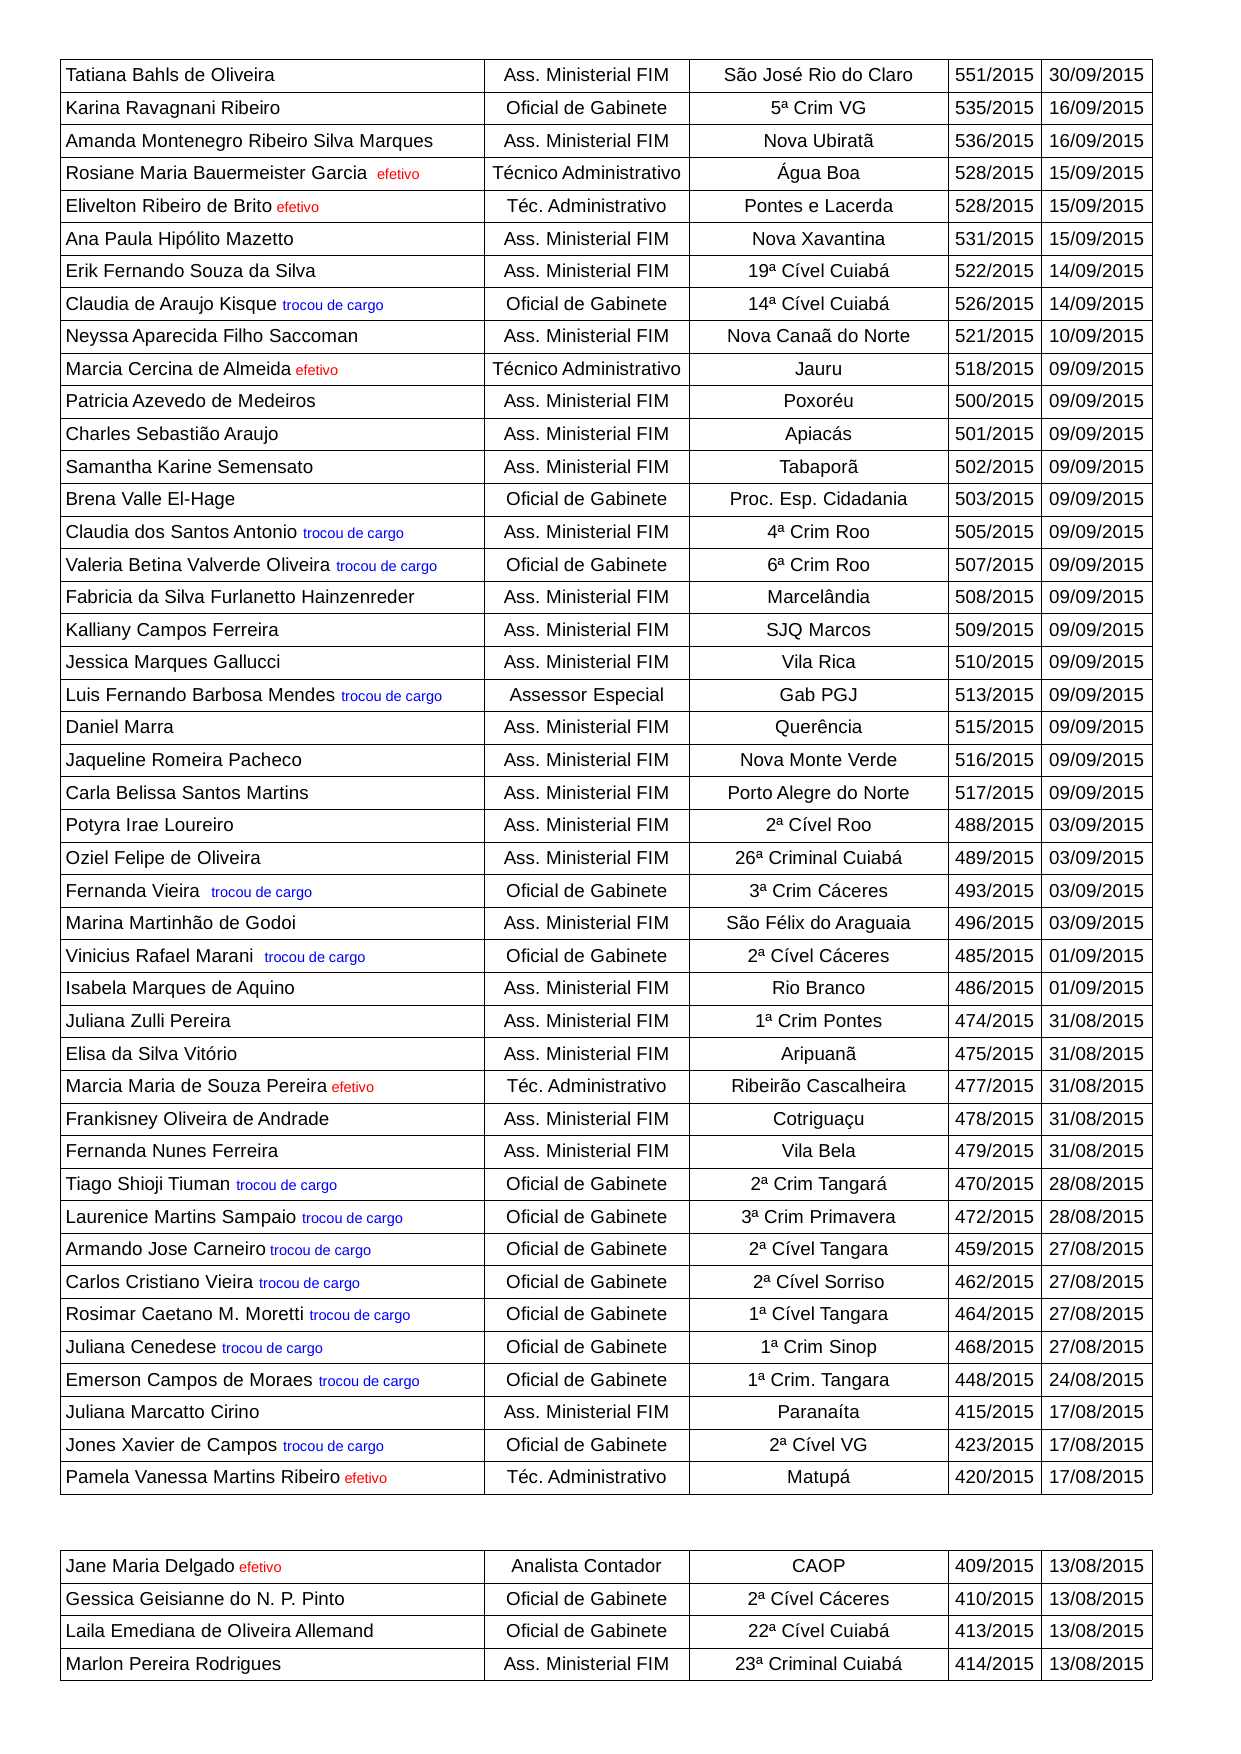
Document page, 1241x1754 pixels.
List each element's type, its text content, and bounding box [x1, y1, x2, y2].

table_cell Ass. Ministerial FIM [485, 1104, 689, 1135]
table_header CAOP [690, 1551, 948, 1582]
table_cell Cotriguaçu [690, 1104, 948, 1135]
table_cell 510/2015 [949, 647, 1041, 678]
table_cell 2ª Cível Sorriso [690, 1266, 948, 1298]
table_cell 1ª Crim. Tangara [690, 1364, 948, 1396]
table_cell Kalliany Campos Ferreira [61, 614, 484, 646]
table_cell Ass. Ministerial FIM [485, 1397, 689, 1428]
table_cell 1ª Crim Sinop [690, 1332, 948, 1363]
table_cell 16/09/2015 [1042, 125, 1152, 157]
table_cell Ass. Ministerial FIM [485, 386, 689, 418]
table_cell 4ª Crim Roo [690, 517, 948, 548]
table_cell 22ª Cível Cuiabá [690, 1616, 948, 1648]
table_cell Pontes e Lacerda [690, 191, 948, 222]
table_cell 508/2015 [949, 582, 1041, 613]
table_cell 505/2015 [949, 517, 1041, 548]
table_cell Téc. Administrativo [485, 1462, 689, 1494]
table_cell 478/2015 [949, 1104, 1041, 1135]
table_cell 09/09/2015 [1042, 777, 1152, 809]
table_cell 2ª Cível Cáceres [690, 1584, 948, 1615]
table_cell Jauru [690, 354, 948, 385]
table_cell Fabricia da Silva Furlanetto Hainzenreder [61, 582, 484, 613]
table_cell 31/08/2015 [1042, 1038, 1152, 1070]
table_cell 5ª Crim VG [690, 93, 948, 124]
table_cell 521/2015 [949, 321, 1041, 352]
table_cell SJQ Marcos [690, 614, 948, 646]
table_cell 528/2015 [949, 191, 1041, 222]
table_cell 27/08/2015 [1042, 1332, 1152, 1363]
table_cell Marcia Cercina de Almeida efetivo [61, 354, 484, 385]
table_cell 31/08/2015 [1042, 1136, 1152, 1168]
table_cell 26ª Criminal Cuiabá [690, 843, 948, 874]
table_cell 501/2015 [949, 419, 1041, 450]
table_cell Luis Fernando Barbosa Mendes trocou de cargo [61, 680, 484, 711]
table_cell Oficial de Gabinete [485, 1332, 689, 1363]
table_cell Fernanda Nunes Ferreira [61, 1136, 484, 1168]
table_cell Karina Ravagnani Ribeiro [61, 93, 484, 124]
table_cell 415/2015 [949, 1397, 1041, 1428]
table_cell 09/09/2015 [1042, 647, 1152, 678]
table_cell Gab PGJ [690, 680, 948, 711]
table_cell 23ª Criminal Cuiabá [690, 1649, 948, 1680]
table_cell 6ª Crim Roo [690, 549, 948, 581]
table_cell 513/2015 [949, 680, 1041, 711]
table_cell 414/2015 [949, 1649, 1041, 1680]
table_cell Laurenice Martins Sampaio trocou de cargo [61, 1201, 484, 1233]
table_cell Ass. Ministerial FIM [485, 712, 689, 744]
table_cell Daniel Marra [61, 712, 484, 744]
table_cell 536/2015 [949, 125, 1041, 157]
table_cell 09/09/2015 [1042, 582, 1152, 613]
table_cell Aripuanã [690, 1038, 948, 1070]
table_cell Carlos Cristiano Vieira trocou de cargo [61, 1266, 484, 1298]
table_cell Ass. Ministerial FIM [485, 451, 689, 483]
table_cell 413/2015 [949, 1616, 1041, 1648]
table_cell Gessica Geisianne do N. P. Pinto [61, 1584, 484, 1615]
table_cell 509/2015 [949, 614, 1041, 646]
table_cell Rosimar Caetano M. Moretti trocou de cargo [61, 1299, 484, 1331]
table_cell 31/08/2015 [1042, 1071, 1152, 1102]
table_header Jane Maria Delgado efetivo [61, 1551, 484, 1582]
table_cell Marlon Pereira Rodrigues [61, 1649, 484, 1680]
table_cell Ass. Ministerial FIM [485, 843, 689, 874]
table_cell Oficial de Gabinete [485, 875, 689, 907]
table_cell 19ª Cível Cuiabá [690, 256, 948, 287]
table_cell Isabela Marques de Aquino [61, 973, 484, 1004]
table_cell Ana Paula Hipólito Mazetto [61, 223, 484, 255]
table_cell Oficial de Gabinete [485, 1266, 689, 1298]
table_cell Ass. Ministerial FIM [485, 614, 689, 646]
table_cell Neyssa Aparecida Filho Saccoman [61, 321, 484, 352]
table_cell Ass. Ministerial FIM [485, 973, 689, 1004]
table_cell Ass. Ministerial FIM [485, 1006, 689, 1037]
table_cell Jones Xavier de Campos trocou de cargo [61, 1430, 484, 1461]
table_cell Patricia Azevedo de Medeiros [61, 386, 484, 418]
table_cell Erik Fernando Souza da Silva [61, 256, 484, 287]
table_cell Apiacás [690, 419, 948, 450]
table_cell Frankisney Oliveira de Andrade [61, 1104, 484, 1135]
table_cell 489/2015 [949, 843, 1041, 874]
table_cell Ass. Ministerial FIM [485, 1649, 689, 1680]
table_cell Marina Martinhão de Godoi [61, 908, 484, 939]
table_cell Oficial de Gabinete [485, 1430, 689, 1461]
table_header Tatiana Bahls de Oliveira [61, 60, 484, 92]
table_cell Nova Xavantina [690, 223, 948, 255]
table_cell Marcelândia [690, 582, 948, 613]
table_cell Ass. Ministerial FIM [485, 1136, 689, 1168]
table_cell Jessica Marques Gallucci [61, 647, 484, 678]
table_cell 09/09/2015 [1042, 614, 1152, 646]
table_cell Oficial de Gabinete [485, 1299, 689, 1331]
table_cell Querência [690, 712, 948, 744]
table_cell 15/09/2015 [1042, 158, 1152, 189]
table_cell Vila Bela [690, 1136, 948, 1168]
table_cell 2ª Crim Tangará [690, 1169, 948, 1200]
table_cell 27/08/2015 [1042, 1266, 1152, 1298]
table_cell 03/09/2015 [1042, 908, 1152, 939]
table_cell 493/2015 [949, 875, 1041, 907]
table_cell Oficial de Gabinete [485, 1364, 689, 1396]
table_cell Carla Belissa Santos Martins [61, 777, 484, 809]
table_cell Pamela Vanessa Martins Ribeiro efetivo [61, 1462, 484, 1494]
table_cell Ass. Ministerial FIM [485, 745, 689, 776]
table_cell 13/08/2015 [1042, 1616, 1152, 1648]
table_cell 09/09/2015 [1042, 484, 1152, 516]
table_cell 486/2015 [949, 973, 1041, 1004]
table_cell Nova Canaã do Norte [690, 321, 948, 352]
table_cell 522/2015 [949, 256, 1041, 287]
table_cell 420/2015 [949, 1462, 1041, 1494]
table_cell 410/2015 [949, 1584, 1041, 1615]
table_header São José Rio do Claro [690, 60, 948, 92]
table_cell Brena Valle El-Hage [61, 484, 484, 516]
table_cell Elisa da Silva Vitório [61, 1038, 484, 1070]
table_cell 13/08/2015 [1042, 1649, 1152, 1680]
table_cell 09/09/2015 [1042, 549, 1152, 581]
table_cell Claudia dos Santos Antonio trocou de cargo [61, 517, 484, 548]
table_cell Ass. Ministerial FIM [485, 419, 689, 450]
table_cell Ass. Ministerial FIM [485, 256, 689, 287]
table_cell Oficial de Gabinete [485, 1584, 689, 1615]
table_cell 3ª Crim Primavera [690, 1201, 948, 1233]
table_cell Ribeirão Cascalheira [690, 1071, 948, 1102]
table_cell Poxoréu [690, 386, 948, 418]
table_cell Emerson Campos de Moraes trocou de cargo [61, 1364, 484, 1396]
table_cell 17/08/2015 [1042, 1397, 1152, 1428]
table_cell 477/2015 [949, 1071, 1041, 1102]
table_cell Proc. Esp. Cidadania [690, 484, 948, 516]
table_header 551/2015 [949, 60, 1041, 92]
table_cell 09/09/2015 [1042, 451, 1152, 483]
table_cell 01/09/2015 [1042, 973, 1152, 1004]
table_cell 507/2015 [949, 549, 1041, 581]
table_cell 1ª Crim Pontes [690, 1006, 948, 1037]
table_cell 31/08/2015 [1042, 1104, 1152, 1135]
table_cell 14ª Cível Cuiabá [690, 288, 948, 320]
table_cell Tabaporã [690, 451, 948, 483]
table_cell Oficial de Gabinete [485, 940, 689, 972]
table_cell Elivelton Ribeiro de Brito efetivo [61, 191, 484, 222]
table_cell Oziel Felipe de Oliveira [61, 843, 484, 874]
table_cell 17/08/2015 [1042, 1430, 1152, 1461]
table_cell Oficial de Gabinete [485, 288, 689, 320]
table_cell 15/09/2015 [1042, 223, 1152, 255]
table_cell Oficial de Gabinete [485, 484, 689, 516]
table_cell Potyra Irae Loureiro [61, 810, 484, 842]
table_cell Porto Alegre do Norte [690, 777, 948, 809]
table_cell 09/09/2015 [1042, 354, 1152, 385]
table_cell Oficial de Gabinete [485, 1201, 689, 1233]
table_cell Amanda Montenegro Ribeiro Silva Marques [61, 125, 484, 157]
table_cell Ass. Ministerial FIM [485, 810, 689, 842]
table_cell Ass. Ministerial FIM [485, 125, 689, 157]
table_cell Armando Jose Carneiro trocou de cargo [61, 1234, 484, 1265]
table_cell 09/09/2015 [1042, 745, 1152, 776]
table_cell 468/2015 [949, 1332, 1041, 1363]
table_cell Juliana Marcatto Cirino [61, 1397, 484, 1428]
table_cell Nova Monte Verde [690, 745, 948, 776]
table_cell Nova Ubiratã [690, 125, 948, 157]
table_cell Oficial de Gabinete [485, 1234, 689, 1265]
table_cell Oficial de Gabinete [485, 549, 689, 581]
table_cell Ass. Ministerial FIM [485, 777, 689, 809]
table_cell 14/09/2015 [1042, 288, 1152, 320]
table_cell 485/2015 [949, 940, 1041, 972]
table_cell 28/08/2015 [1042, 1169, 1152, 1200]
table_cell 31/08/2015 [1042, 1006, 1152, 1037]
table_cell 496/2015 [949, 908, 1041, 939]
table_cell 474/2015 [949, 1006, 1041, 1037]
table_cell 475/2015 [949, 1038, 1041, 1070]
table_cell Téc. Administrativo [485, 191, 689, 222]
table_cell Oficial de Gabinete [485, 1169, 689, 1200]
table_cell 528/2015 [949, 158, 1041, 189]
table_header Ass. Ministerial FIM [485, 60, 689, 92]
table_cell 515/2015 [949, 712, 1041, 744]
table_cell 09/09/2015 [1042, 386, 1152, 418]
table_cell 2ª Cível Cáceres [690, 940, 948, 972]
table_cell 448/2015 [949, 1364, 1041, 1396]
table_cell Assessor Especial [485, 680, 689, 711]
table_cell Técnico Administrativo [485, 354, 689, 385]
table_cell 462/2015 [949, 1266, 1041, 1298]
table_cell 517/2015 [949, 777, 1041, 809]
table_cell 09/09/2015 [1042, 680, 1152, 711]
table_cell Samantha Karine Semensato [61, 451, 484, 483]
table_cell 27/08/2015 [1042, 1299, 1152, 1331]
table_cell 17/08/2015 [1042, 1462, 1152, 1494]
table_cell 03/09/2015 [1042, 810, 1152, 842]
table_cell Téc. Administrativo [485, 1071, 689, 1102]
table_cell 518/2015 [949, 354, 1041, 385]
table_cell Juliana Zulli Pereira [61, 1006, 484, 1037]
table_cell Ass. Ministerial FIM [485, 582, 689, 613]
table_cell 535/2015 [949, 93, 1041, 124]
table_cell 10/09/2015 [1042, 321, 1152, 352]
table_cell 27/08/2015 [1042, 1234, 1152, 1265]
table_cell Ass. Ministerial FIM [485, 647, 689, 678]
table_cell Ass. Ministerial FIM [485, 908, 689, 939]
table_cell Marcia Maria de Souza Pereira efetivo [61, 1071, 484, 1102]
table_cell 488/2015 [949, 810, 1041, 842]
table_cell Rosiane Maria Bauermeister Garcia efetivo [61, 158, 484, 189]
table_cell Valeria Betina Valverde Oliveira trocou de cargo [61, 549, 484, 581]
table_cell Água Boa [690, 158, 948, 189]
table_cell São Félix do Araguaia [690, 908, 948, 939]
table_header Analista Contador [485, 1551, 689, 1582]
table_header 409/2015 [949, 1551, 1041, 1582]
table_cell Charles Sebastião Araujo [61, 419, 484, 450]
table_cell Técnico Administrativo [485, 158, 689, 189]
table_cell Paranaíta [690, 1397, 948, 1428]
table_cell 459/2015 [949, 1234, 1041, 1265]
table_cell 2ª Cível VG [690, 1430, 948, 1461]
table_cell 15/09/2015 [1042, 191, 1152, 222]
table_cell Juliana Cenedese trocou de cargo [61, 1332, 484, 1363]
table_header 30/09/2015 [1042, 60, 1152, 92]
table_cell 2ª Cível Roo [690, 810, 948, 842]
table_cell 13/08/2015 [1042, 1584, 1152, 1615]
table_cell Oficial de Gabinete [485, 93, 689, 124]
table_cell 500/2015 [949, 386, 1041, 418]
table_cell 526/2015 [949, 288, 1041, 320]
table_cell 503/2015 [949, 484, 1041, 516]
table_cell Vinicius Rafael Marani trocou de cargo [61, 940, 484, 972]
table_cell 516/2015 [949, 745, 1041, 776]
table_cell 479/2015 [949, 1136, 1041, 1168]
table_cell Ass. Ministerial FIM [485, 321, 689, 352]
table_cell 09/09/2015 [1042, 517, 1152, 548]
table_cell 24/08/2015 [1042, 1364, 1152, 1396]
table_cell 16/09/2015 [1042, 93, 1152, 124]
table_cell 470/2015 [949, 1169, 1041, 1200]
table_cell Fernanda Vieira trocou de cargo [61, 875, 484, 907]
table_cell Vila Rica [690, 647, 948, 678]
table_cell 09/09/2015 [1042, 712, 1152, 744]
table_cell 1ª Cível Tangara [690, 1299, 948, 1331]
table_cell Laila Emediana de Oliveira Allemand [61, 1616, 484, 1648]
table_cell 464/2015 [949, 1299, 1041, 1331]
table_cell Ass. Ministerial FIM [485, 223, 689, 255]
table_cell 423/2015 [949, 1430, 1041, 1461]
table_cell 531/2015 [949, 223, 1041, 255]
table_cell Matupá [690, 1462, 948, 1494]
table_cell 01/09/2015 [1042, 940, 1152, 972]
table_cell 03/09/2015 [1042, 875, 1152, 907]
table_cell 03/09/2015 [1042, 843, 1152, 874]
table_cell 472/2015 [949, 1201, 1041, 1233]
table_cell Jaqueline Romeira Pacheco [61, 745, 484, 776]
table_cell 2ª Cível Tangara [690, 1234, 948, 1265]
table_cell Rio Branco [690, 973, 948, 1004]
table_cell 14/09/2015 [1042, 256, 1152, 287]
table_cell 3ª Crim Cáceres [690, 875, 948, 907]
table_header 13/08/2015 [1042, 1551, 1152, 1582]
table_cell 28/08/2015 [1042, 1201, 1152, 1233]
table_cell 502/2015 [949, 451, 1041, 483]
table_cell 09/09/2015 [1042, 419, 1152, 450]
table_cell Claudia de Araujo Kisque trocou de cargo [61, 288, 484, 320]
table_cell Tiago Shioji Tiuman trocou de cargo [61, 1169, 484, 1200]
table_cell Ass. Ministerial FIM [485, 517, 689, 548]
table_cell Oficial de Gabinete [485, 1616, 689, 1648]
table_cell Ass. Ministerial FIM [485, 1038, 689, 1070]
